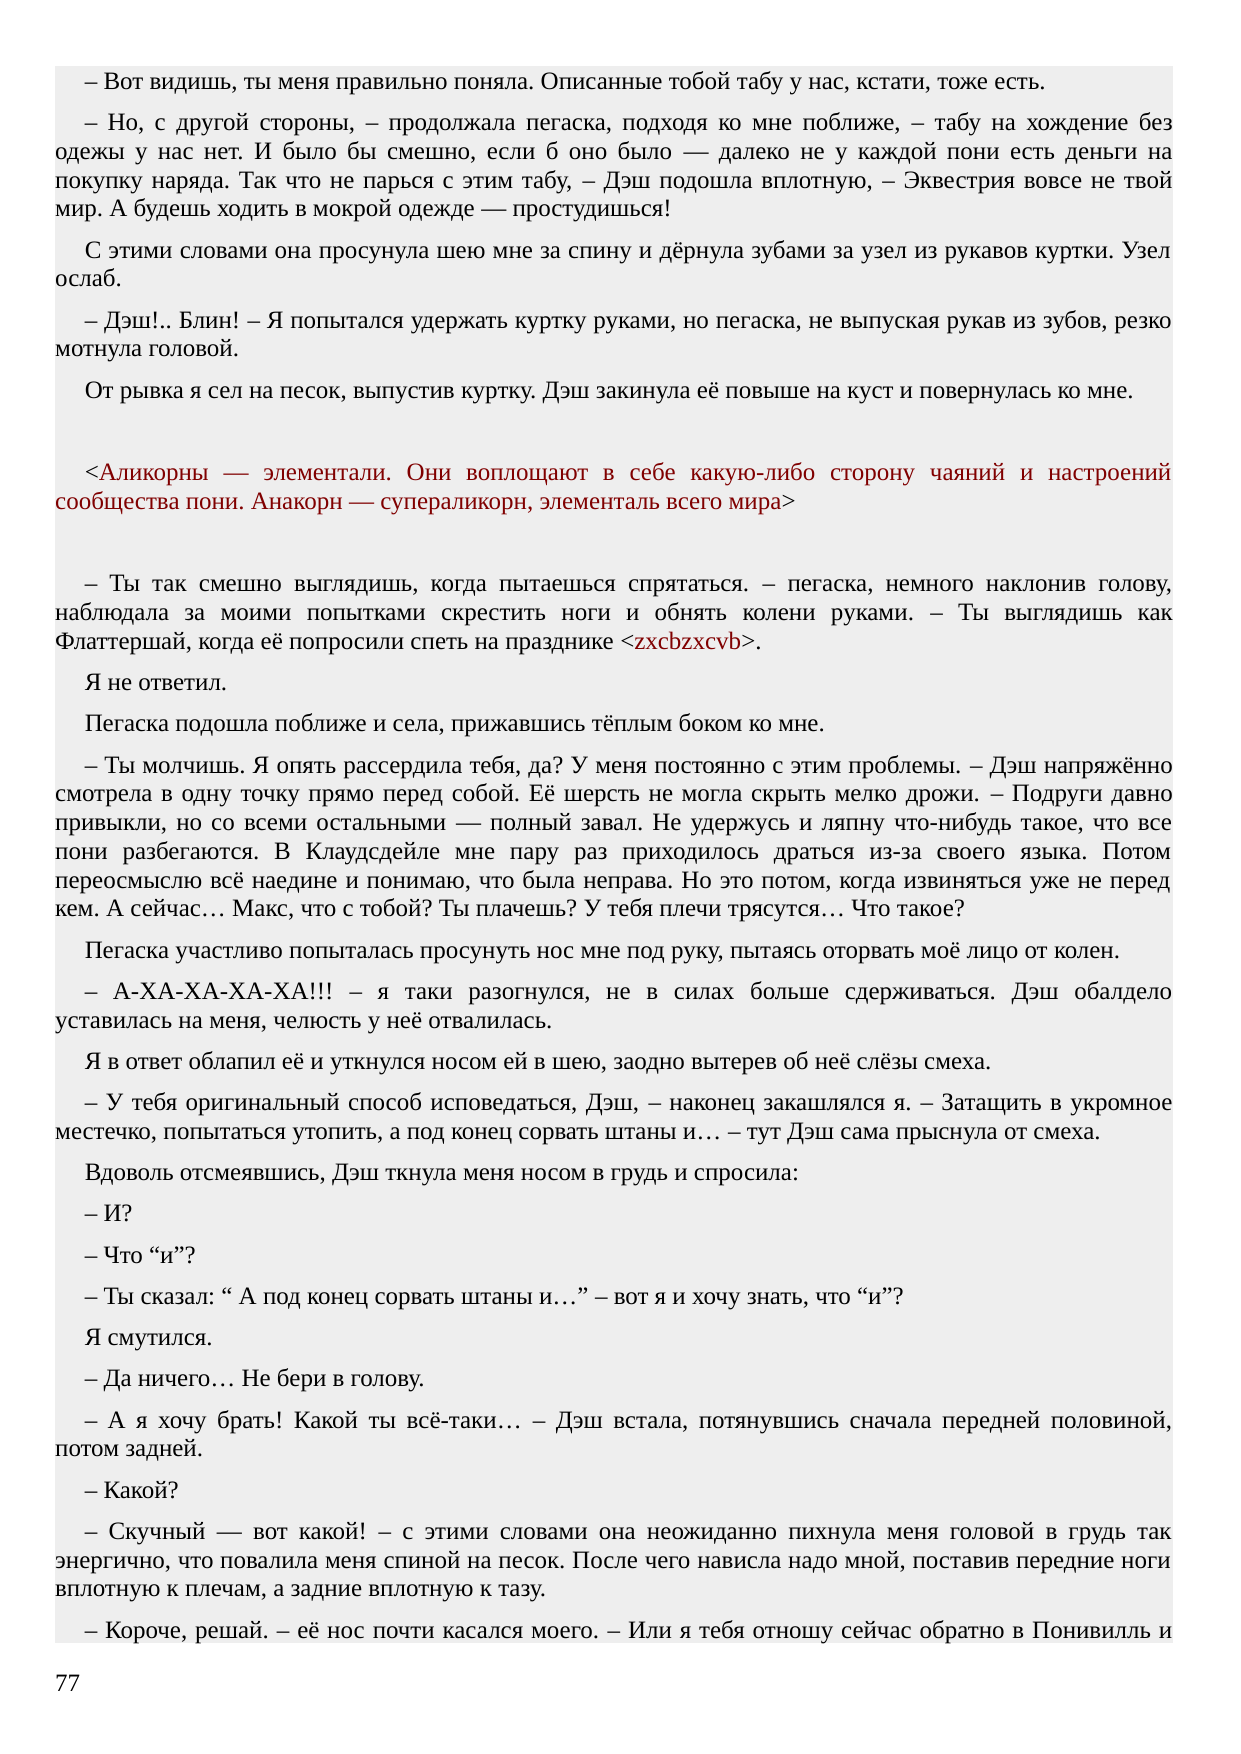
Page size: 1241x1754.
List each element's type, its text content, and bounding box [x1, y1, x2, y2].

text – А я хочу брать! Какой ты всё-таки… – Дэш встала, потянувшись сначала передней половиной, потом задней. [55, 1405, 1173, 1462]
text – Какой? [55, 1475, 1173, 1503]
text – Но, с другой стороны, – продолжала пегаска, подходя ко мне поближе, – табу на хождение без одежы у нас нет. И было бы смешно, если б оно было — далеко не у каждой пони есть деньги на покупку наряда. Так что не парься с этим табу, – Дэш подошла вплотную, – Эквестрия вовсе не твой мир. А будешь ходить в мокрой одежде — простудишься! [55, 107, 1173, 222]
text Пегаска подошла поближе и села, прижавшись тёплым боком ко мне. [55, 708, 1173, 737]
text – Ты сказал: “ А под конец сорвать штаны и…” – вот я и хочу знать, что “и”? [55, 1281, 1173, 1310]
text Я в ответ облапил её и уткнулся носом ей в шею, заодно вытерев об неё слёзы смеха. [55, 1046, 1173, 1075]
text – У тебя оригинальный способ исповедаться, Дэш, – наконец закашлялся я. – Затащить в укромное местечко, попытаться утопить, а под конец сорвать штаны и… – тут Дэш сама прыснула от смеха. [55, 1087, 1173, 1145]
text – Короче, решай. – её нос почти касался моего. – Или я тебя отношу сейчас обратно в Понивилль и [55, 1615, 1173, 1643]
text Я не ответил. [55, 667, 1173, 696]
text – Скучный — вот какой! – с этими словами она неожиданно пихнула меня головой в грудь так энергично, что повалила меня спиной на песок. После чего нависла надо мной, поставив передние ноги вплотную к плечам, а задние вплотную к тазу. [55, 1516, 1173, 1602]
text – Дэш!.. Блин! – Я попытался удержать куртку руками, но пегаска, не выпуская рукав из зубов, резко мотнула головой. [55, 305, 1173, 362]
text – Вот видишь, ты меня правильно поняла. Описанные тобой табу у нас, кстати, тоже есть. [55, 66, 1173, 95]
text – Что “и”? [55, 1240, 1173, 1268]
text – Ты так смешно выглядишь, когда пытаешься спрятаться. – пегаска, немного наклонив голову, наблюдала за моими попытками скрестить ноги и обнять колени руками. – Ты выглядишь как Флаттершай, когда её попросили спеть на празднике <zxcbzxcvb>. [55, 568, 1173, 655]
text <Аликорны — элементали. Они воплощают в себе какую-либо сторону чаяний и настроений сообщества пони. Анакорн — супераликорн, элементаль всего мира> [55, 457, 1173, 515]
text – И? [55, 1198, 1173, 1227]
text – Да ничего… Не бери в голову. [55, 1363, 1173, 1392]
text Пегаска участливо попыталась просунуть нос мне под руку, пытаясь оторвать моё лицо от колен. [55, 935, 1173, 963]
text Вдоволь отсмеявшись, Дэш ткнула меня носом в грудь и спросила: [55, 1157, 1173, 1186]
text С этими словами она просунула шею мне за спину и дёрнула зубами за узел из рукавов куртки. Узел ослаб. [55, 235, 1173, 292]
text – А-ХА-ХА-ХА-ХА!!! – я таки разогнулся, не в силах больше сдерживаться. Дэш обалдело уставилась на меня, челюсть у неё отвалилась. [55, 976, 1173, 1033]
text От рывка я сел на песок, выпустив куртку. Дэш закинула её повыше на куст и повернулась ко мне. [55, 375, 1173, 403]
text – Ты молчишь. Я опять рассердила тебя, да? У меня постоянно с этим проблемы. – Дэш напряжённо смотрела в одну точку прямо перед собой. Её шерсть не могла скрыть мелко дрожи. – Подруги давно привыкли, но со всеми остальными — полный завал. Не удержусь и ляпну что-нибудь такое, что все пони разбегаются. В Клаудсдейле мне пару раз приходилось драться из-за своего языка. Потом переосмыслю всё наедине и понимаю, что была неправа. Но это потом, когда извиняться уже не перед кем. А сейчас… Макс, что с тобой? Ты плачешь? У тебя плечи трясутся… Что такое? [55, 750, 1173, 922]
text Я смутился. [55, 1322, 1173, 1351]
